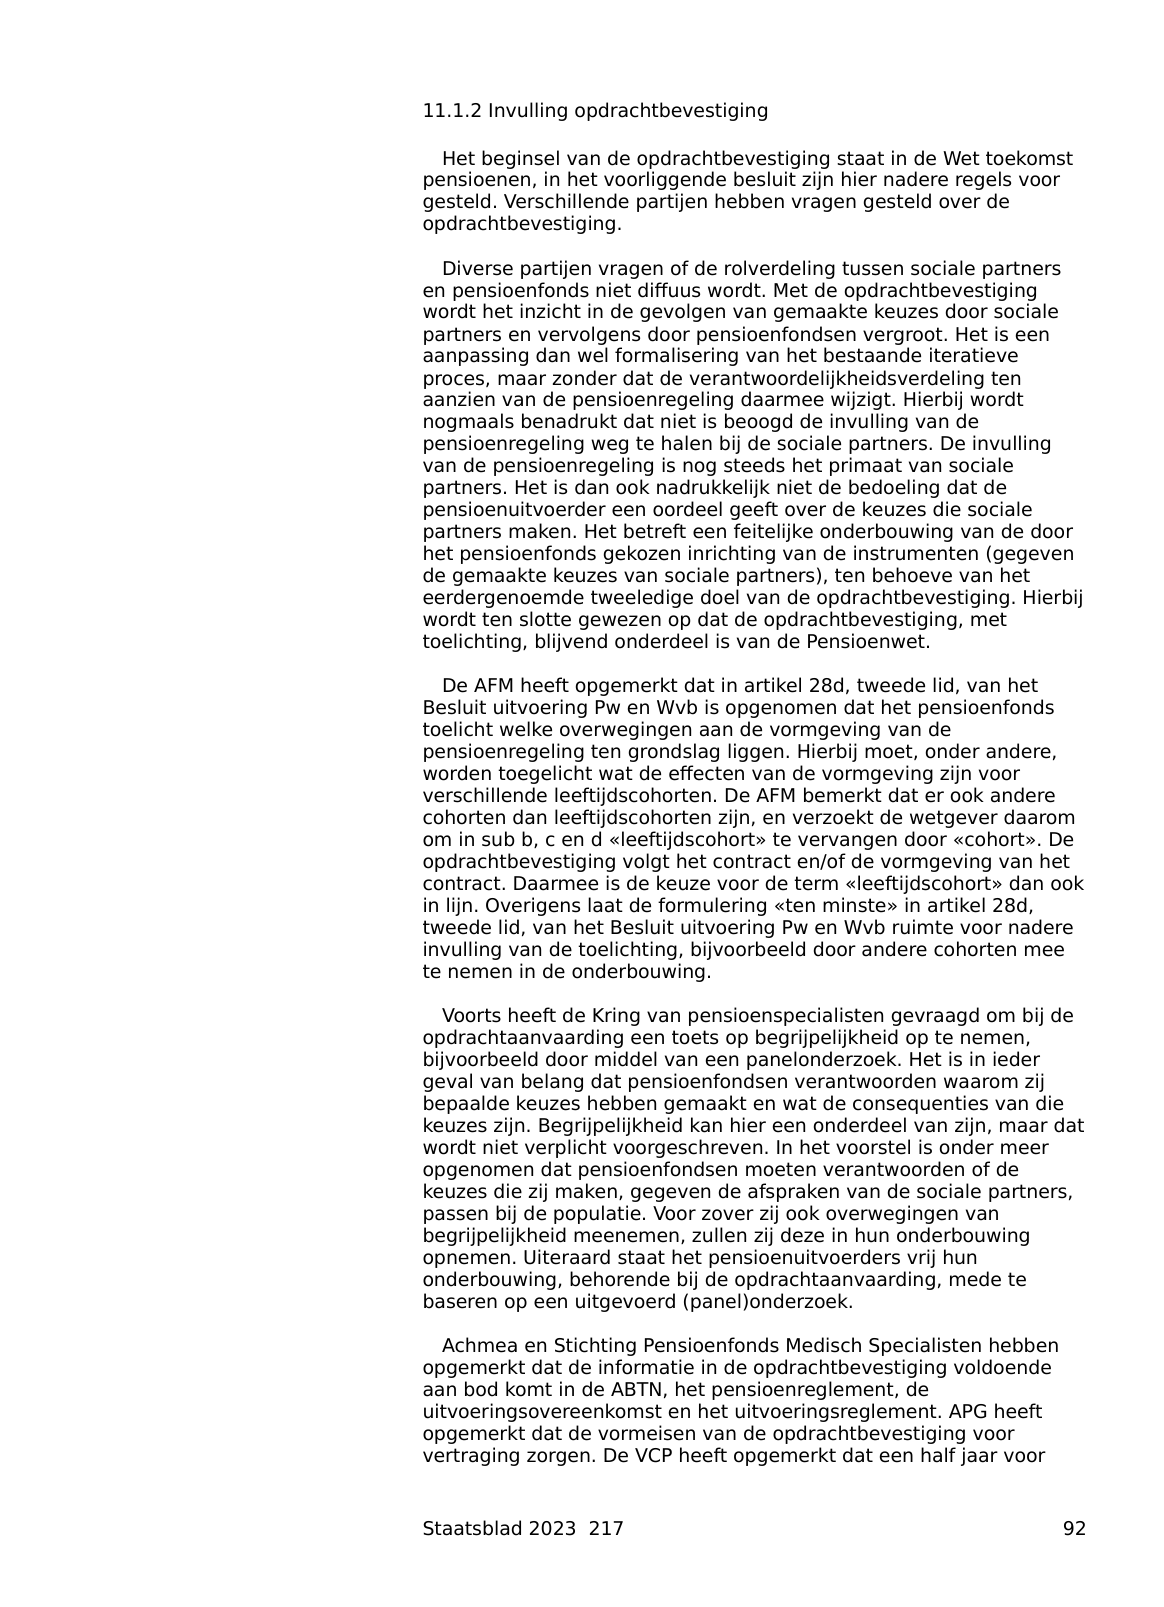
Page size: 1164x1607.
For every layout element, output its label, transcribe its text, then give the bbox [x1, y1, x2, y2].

subtitle 11.1.2 Invulling opdrachtbevestiging [422, 100, 1087, 122]
text Diverse partijen vragen of de rolverdeling tussen sociale partners en pensioenfonds niet diffuus wordt. Met de opdrachtbevestiging wordt het inzicht in de gevolgen van gemaakte keuzes door sociale partners en vervolgens door pensioenfondsen vergroot. Het is een aanpassing dan wel formalisering van het bestaande iteratieve proces, maar zonder dat de verantwoordelijkheidsverdeling ten aanzien van de pensioenregeling daarmee wijzigt. Hierbij wordt nogmaals benadrukt dat niet is beoogd de invulling van de pensioenregeling weg te halen bij de sociale partners. De invulling van de pensioenregeling is nog steeds het primaat van sociale partners. Het is dan ook nadrukkelijk niet de bedoeling dat de pensioenuitvoerder een oordeel geeft over de keuzes die sociale partners maken. Het betreft een feitelijke onderbouwing van de door het pensioenfonds gekozen inrichting van de instrumenten (gegeven de gemaakte keuzes van sociale partners), ten behoeve van het eerdergenoemde tweeledige doel van de opdrachtbevestiging. Hierbij wordt ten slotte gewezen op dat de opdrachtbevestiging, met toelichting, blijvend onderdeel is van de Pensioenwet. [422, 257, 1087, 653]
text Voorts heeft de Kring van pensioenspecialisten gevraagd om bij de opdrachtaanvaarding een toets op begrijpelijkheid op te nemen, bijvoorbeeld door middel van een panelonderzoek. Het is in ieder geval van belang dat pensioenfondsen verantwoorden waarom zij bepaalde keuzes hebben gemaakt en wat de consequenties van die keuzes zijn. Begrijpelijkheid kan hier een onderdeel van zijn, maar dat wordt niet verplicht voorgeschreven. In het voorstel is onder meer opgenomen dat pensioenfondsen moeten verantwoorden of de keuzes die zij maken, gegeven de afspraken van de sociale partners, passen bij de populatie. Voor zover zij ook overwegingen van begrijpelijkheid meenemen, zullen zij deze in hun onderbouwing opnemen. Uiteraard staat het pensioenuitvoerders vrij hun onderbouwing, behorende bij de opdrachtaanvaarding, mede te baseren op een uitgevoerd (panel)onderzoek. [422, 1005, 1087, 1313]
text De AFM heeft opgemerkt dat in artikel 28d, tweede lid, van het Besluit uitvoering Pw en Wvb is opgenomen dat het pensioenfonds toelicht welke overwegingen aan de vormgeving van de pensioenregeling ten grondslag liggen. Hierbij moet, onder andere, worden toegelicht wat de effecten van de vormgeving zijn voor verschillende leeftijdscohorten. De AFM bemerkt dat er ook andere cohorten dan leeftijdscohorten zijn, en verzoekt de wetgever daarom om in sub b, c en d «leeftijdscohort» te vervangen door «cohort». De opdrachtbevestiging volgt het contract en/of de vormgeving van het contract. Daarmee is de keuze voor de term «leeftijdscohort» dan ook in lijn. Overigens laat de formulering «ten minste» in artikel 28d, tweede lid, van het Besluit uitvoering Pw en Wvb ruimte voor nadere invulling van de toelichting, bijvoorbeeld door andere cohorten mee te nemen in de onderbouwing. [422, 675, 1087, 983]
text Achmea en Stichting Pensioenfonds Medisch Specialisten hebben opgemerkt dat de informatie in de opdrachtbevestiging voldoende aan bod komt in de ABTN, het pensioenreglement, de uitvoeringsovereenkomst en het uitvoeringsreglement. APG heeft opgemerkt dat de vormeisen van de opdrachtbevestiging voor vertraging zorgen. De VCP heeft opgemerkt dat een half jaar voor [422, 1335, 1087, 1467]
text Het beginsel van de opdrachtbevestiging staat in de Wet toekomst pensioenen, in het voorliggende besluit zijn hier nadere regels voor gesteld. Verschillende partijen hebben vragen gesteld over de opdrachtbevestiging. [422, 147, 1087, 235]
